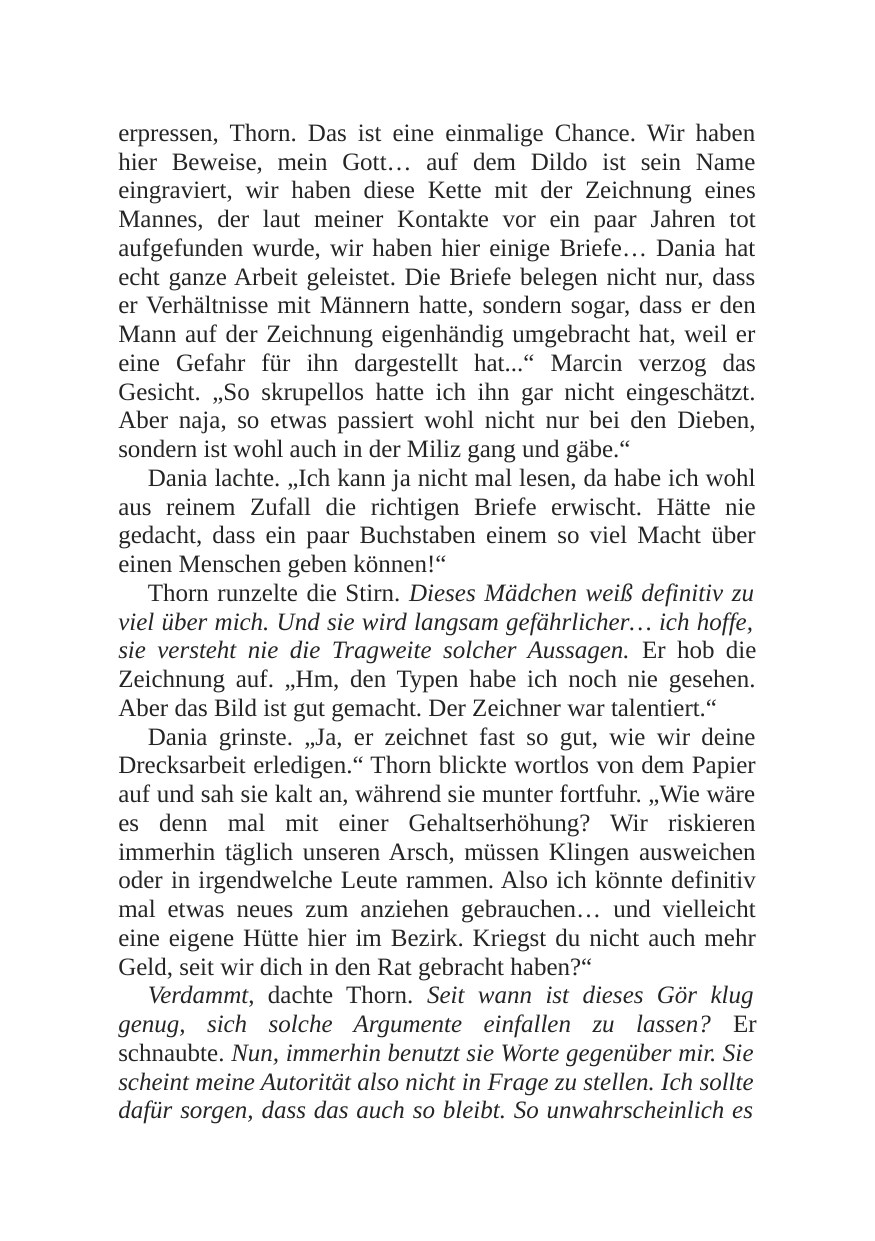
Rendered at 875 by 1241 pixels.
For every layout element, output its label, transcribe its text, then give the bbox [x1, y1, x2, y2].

text Thorn runzelte die Stirn. Dieses Mädchen weiß definitiv zu viel über mich. Und sie wird langsam gefährlicher… ich hoffe, sie versteht nie die Tragweite solcher Aussagen. Er hob die Zeichnung auf. „Hm, den Typen habe ich noch nie gesehen. Aber das Bild ist gut gemacht. Der Zeichner war talentiert.“ [118, 578, 756, 722]
text Dania lachte. „Ich kann ja nicht mal lesen, da habe ich wohl aus reinem Zufall die richtigen Briefe erwischt. Hätte nie gedacht, dass ein paar Buchstaben einem so viel Macht über einen Menschen geben können!“ [118, 463, 756, 578]
text erpressen, Thorn. Das ist eine einmalige Chance. Wir haben hier Beweise, mein Gott… auf dem Dildo ist sein Name eingraviert, wir haben diese Kette mit der Zeichnung eines Mannes, der laut meiner Kontakte vor ein paar Jahren tot aufgefunden wurde, wir haben hier einige Briefe… Dania hat echt ganze Arbeit geleistet. Die Briefe belegen nicht nur, dass er Verhältnisse mit Männern hatte, sondern sogar, dass er den Mann auf der Zeichnung eigenhändig umgebracht hat, weil er eine Gefahr für ihn dargestellt hat...“ Marcin verzog das Gesicht. „So skrupellos hatte ich ihn gar nicht eingeschätzt. Aber naja, so etwas passiert wohl nicht nur bei den Dieben, sondern ist wohl auch in der Miliz gang und gäbe.“ [118, 118, 756, 463]
text Dania grinste. „Ja, er zeichnet fast so gut, wie wir deine Drecksarbeit erledigen.“ Thorn blickte wortlos von dem Papier auf und sah sie kalt an, während sie munter fortfuhr. „Wie wäre es denn mal mit einer Gehaltserhöhung? Wir riskieren immerhin täglich unseren Arsch, müssen Klingen ausweichen oder in irgendwelche Leute rammen. Also ich könnte definitiv mal etwas neues zum anziehen gebrauchen… und vielleicht eine eigene Hütte hier im Bezirk. Kriegst du nicht auch mehr Geld, seit wir dich in den Rat gebracht haben?“ [118, 722, 756, 981]
text Verdammt, dachte Thorn. Seit wann ist dieses Gör klug genug, sich solche Argumente einfallen zu lassen? Er schnaubte. Nun, immerhin benutzt sie Worte gegenüber mir. Sie scheint meine Autorität also nicht in Frage zu stellen. Ich sollte dafür sorgen, dass das auch so bleibt. So unwahrscheinlich es [118, 981, 756, 1124]
